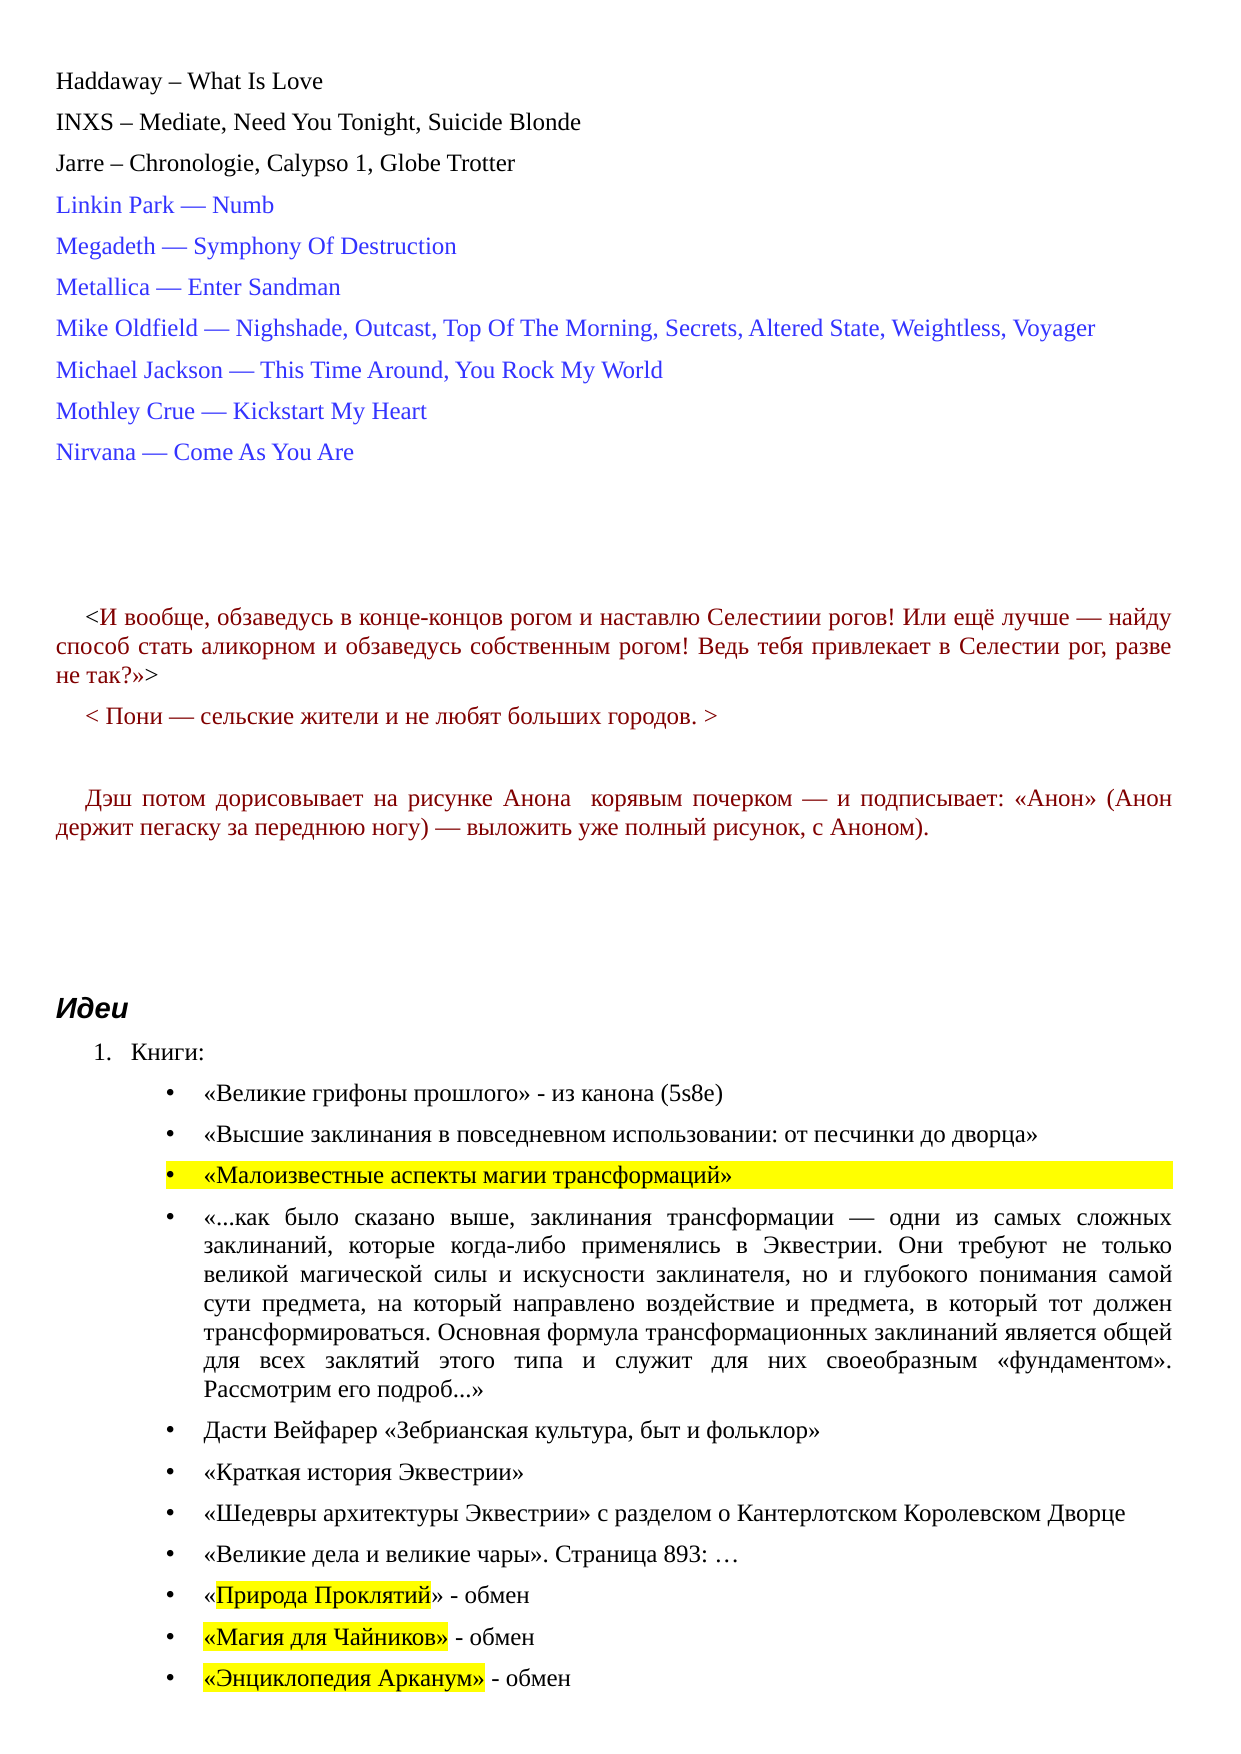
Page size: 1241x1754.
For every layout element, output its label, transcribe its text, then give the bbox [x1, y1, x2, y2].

text Nirvana — Come As You Are [56, 437, 1173, 466]
list «Высшие заклинания в повседневном использовании: от песчинки до дворца» [166, 1119, 1173, 1148]
list Книги: [93, 1037, 1173, 1066]
list «Природа Проклятий» - обмен [166, 1581, 1173, 1609]
text INXS – Mediate, Need You Tonight, Suicide Blonde [56, 107, 1173, 136]
text < Пони — сельские жители и не любят больших городов. > [56, 701, 1173, 730]
text Mike Oldfield — Nighshade, Outcast, Top Of The Morning, Secrets, Altered State, Weightless, Voyager [56, 313, 1173, 342]
text Metallica — Enter Sandman [56, 272, 1173, 301]
list «Энциклопедия Арканум» - обмен [166, 1663, 1173, 1692]
text Jarre – Chronologie, Calypso 1, Globe Trotter [56, 148, 1173, 177]
list «Краткая история Эквестрии» [166, 1457, 1173, 1486]
subtitle Идеи [56, 991, 1173, 1024]
text Linkin Park — Numb [56, 190, 1173, 218]
list «Магия для Чайников» - обмен [166, 1622, 1173, 1651]
list «...как было сказано выше, заклинания трансформации — одни из самых сложных заклинаний, которые когда-либо применялись в Эквестрии. Они требуют не только великой магической силы и искусности заклинателя, но и глубокого понимания самой сути предмета, на который направлено воздействие и предмета, в который тот должен трансформироваться. Основная формула трансформационных заклинаний является общей для всех заклятий этого типа и служит для них своеобразным «фундаментом». Рассмотрим его подроб...» [166, 1202, 1173, 1403]
list «Великие грифоны прошлого» - из канона (5s8e) [166, 1078, 1173, 1107]
text Michael Jackson — This Time Around, You Rock My World [56, 355, 1173, 383]
text Megadeth — Symphony Of Destruction [56, 231, 1173, 260]
list «Великие дела и великие чары». Страница 893: … [166, 1539, 1173, 1568]
text Дэш потом дорисовывает на рисунке Анона корявым почерком — и подписывает: «Анон» (Анон держит пегаску за переднюю ногу) — выложить уже полный рисунок, с Аноном). [56, 783, 1173, 841]
list «Шедевры архитектуры Эквестрии» с разделом о Кантерлотском Королевском Дворце [166, 1498, 1173, 1527]
text Mothley Crue — Kickstart My Heart [56, 396, 1173, 425]
list «Малоизвестные аспекты магии трансформаций» [166, 1161, 1173, 1189]
list Дасти Вейфарер «Зебрианская культура, быт и фольклор» [166, 1416, 1173, 1444]
text Haddaway – What Is Love [56, 66, 1173, 95]
text <И вообще, обзаведусь в конце-концов рогом и наставлю Селестиии рогов! Или ещё лучше — найду способ стать аликорном и обзаведусь собственным рогом! Ведь тебя привлекает в Селестии рог, разве не так?»> [56, 602, 1173, 688]
